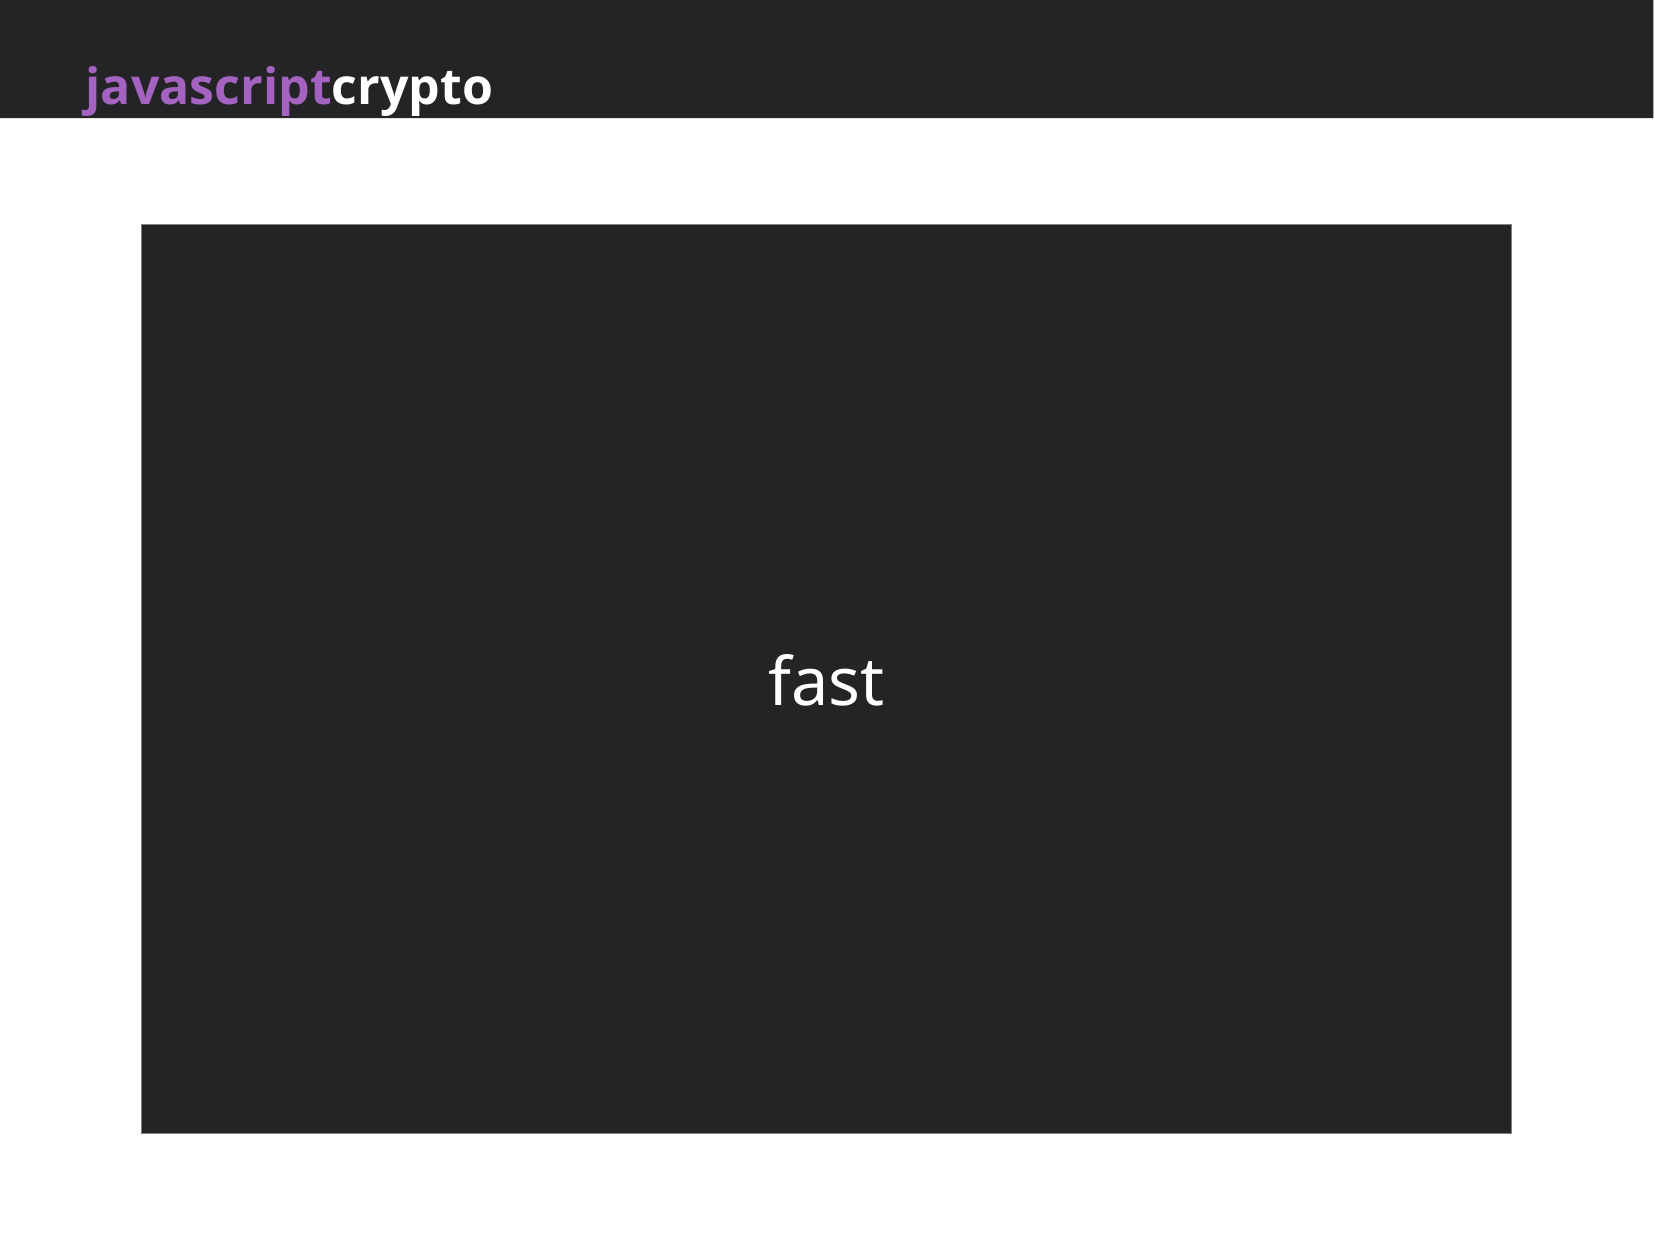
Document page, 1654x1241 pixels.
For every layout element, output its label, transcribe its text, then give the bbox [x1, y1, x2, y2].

text_box [0, 0, 1654, 119]
text_box fast [141, 224, 1512, 1134]
text_box javascriptcrypto [70, 43, 544, 119]
